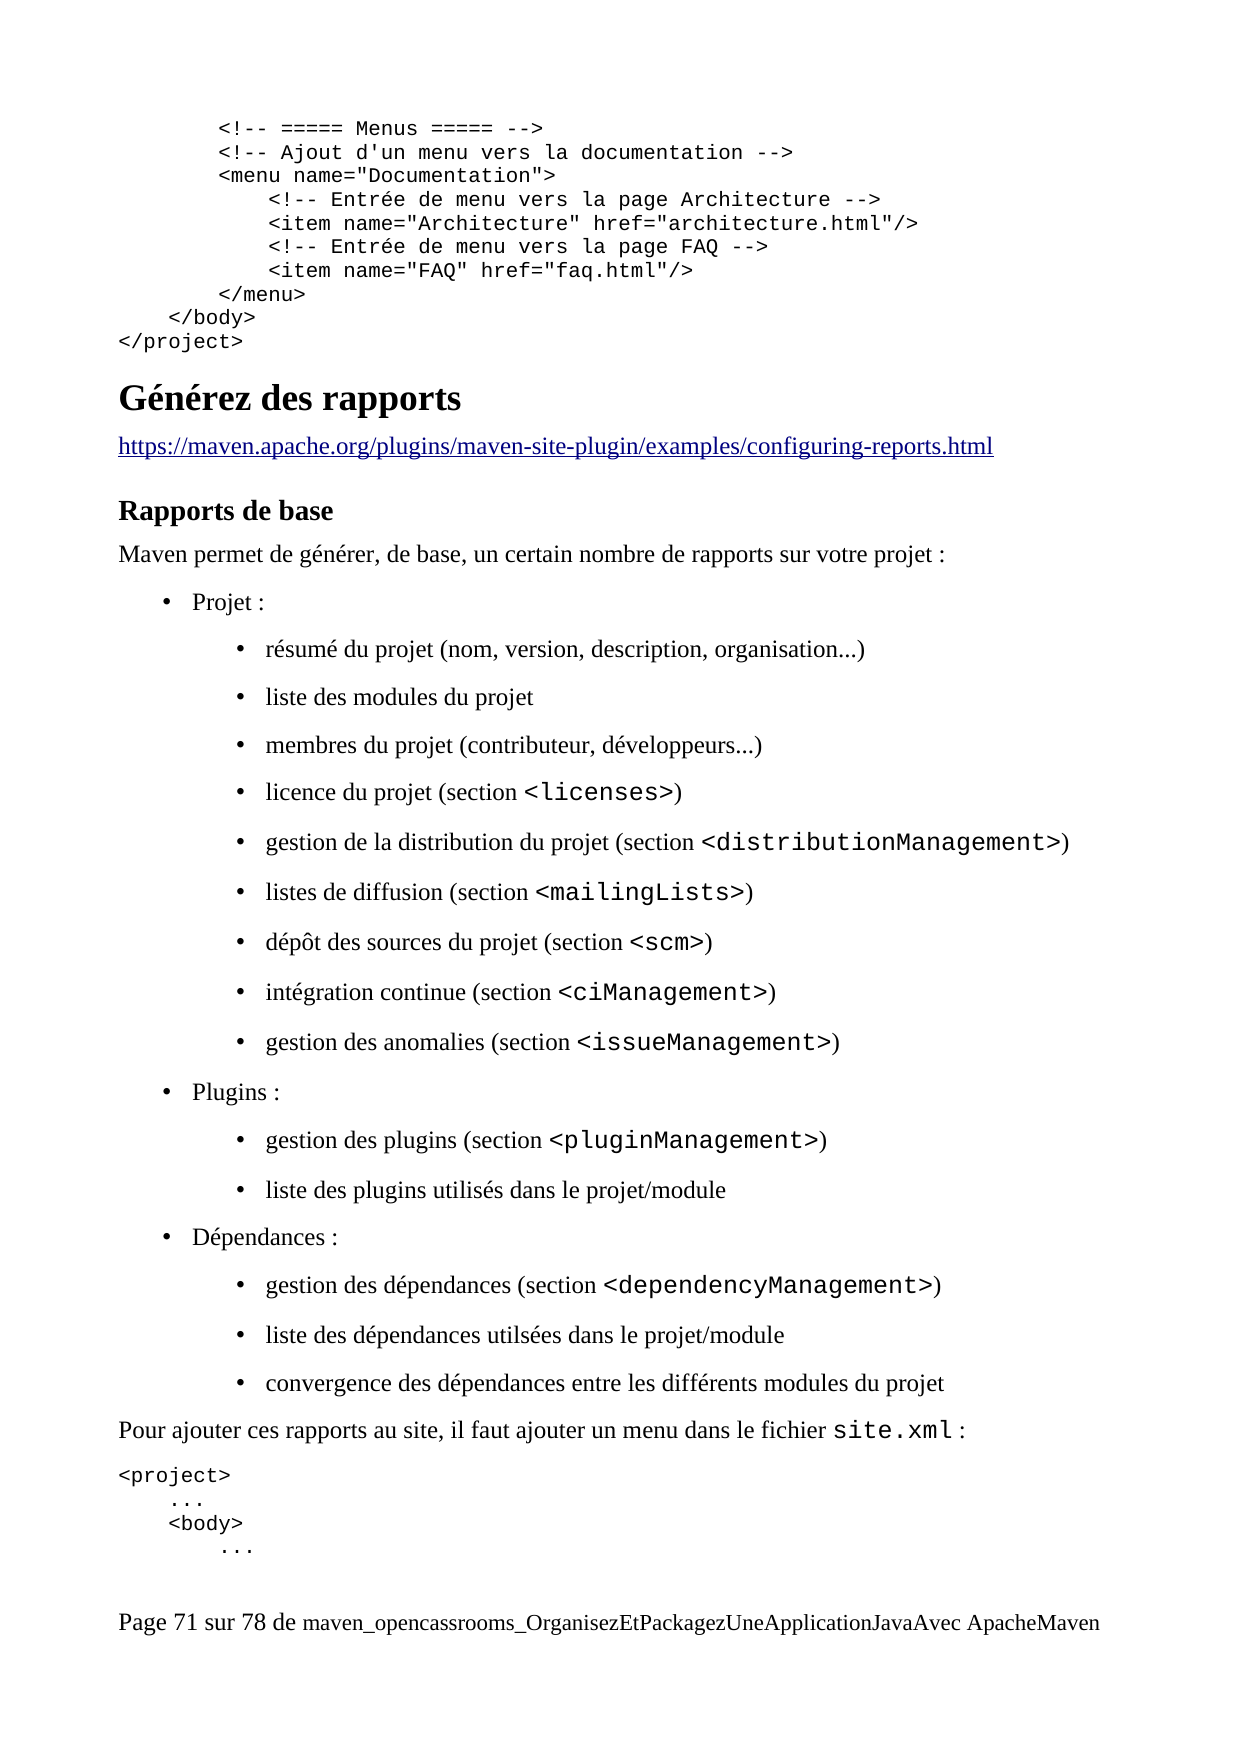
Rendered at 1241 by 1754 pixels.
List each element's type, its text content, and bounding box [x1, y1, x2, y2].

list membres du projet (contributeur, développeurs...) [236, 730, 1122, 758]
list gestion des dépendances (section <dependencyManagement>) [236, 1270, 1122, 1301]
list liste des dépendances utilsées dans le projet/module [236, 1320, 1122, 1349]
list résumé du projet (nom, version, description, organisation...) [236, 634, 1122, 663]
list liste des plugins utilisés dans le projet/module [236, 1175, 1122, 1204]
text ... [118, 1536, 1122, 1560]
text <project> [118, 1465, 1122, 1489]
text <body> [118, 1513, 1122, 1536]
text <item name="Architecture" href="architecture.html"/> [118, 213, 1122, 236]
list gestion des anomalies (section <issueManagement>) [236, 1027, 1122, 1058]
text <!-- Ajout d'un menu vers la documentation --> [118, 142, 1122, 165]
text </project> [118, 331, 1122, 354]
text </menu> [118, 284, 1122, 307]
text <menu name="Documentation"> [118, 165, 1122, 189]
list listes de diffusion (section <mailingLists>) [236, 877, 1122, 908]
list dépôt des sources du projet (section <scm>) [236, 927, 1122, 958]
text <item name="FAQ" href="faq.html"/> [118, 260, 1122, 284]
list Plugins : [162, 1077, 1122, 1106]
subtitle Rapports de base [118, 493, 1122, 527]
subtitle Générez des rapports [118, 375, 1122, 418]
text <!-- ===== Menus ===== --> [118, 118, 1122, 142]
list convergence des dépendances entre les différents modules du projet [236, 1368, 1122, 1396]
text Maven permet de générer, de base, un certain nombre de rapports sur votre projet : [118, 539, 1122, 568]
text ... [118, 1489, 1122, 1513]
list Dépendances : [162, 1222, 1122, 1251]
list liste des modules du projet [236, 682, 1122, 711]
list intégration continue (section <ciManagement>) [236, 977, 1122, 1008]
text <!-- Entrée de menu vers la page FAQ --> [118, 236, 1122, 260]
text Pour ajouter ces rapports au site, il faut ajouter un menu dans le fichier site.xml : [118, 1415, 1122, 1446]
text https://maven.apache.org/plugins/maven-site-plugin/examples/configuring-reports.html [118, 431, 1122, 460]
list gestion de la distribution du projet (section <distributionManagement>) [236, 827, 1122, 858]
text <!-- Entrée de menu vers la page Architecture --> [118, 189, 1122, 213]
text </body> [118, 307, 1122, 331]
list Projet : [162, 587, 1122, 616]
list gestion des plugins (section <pluginManagement>) [236, 1125, 1122, 1156]
list licence du projet (section <licenses>) [236, 777, 1122, 808]
